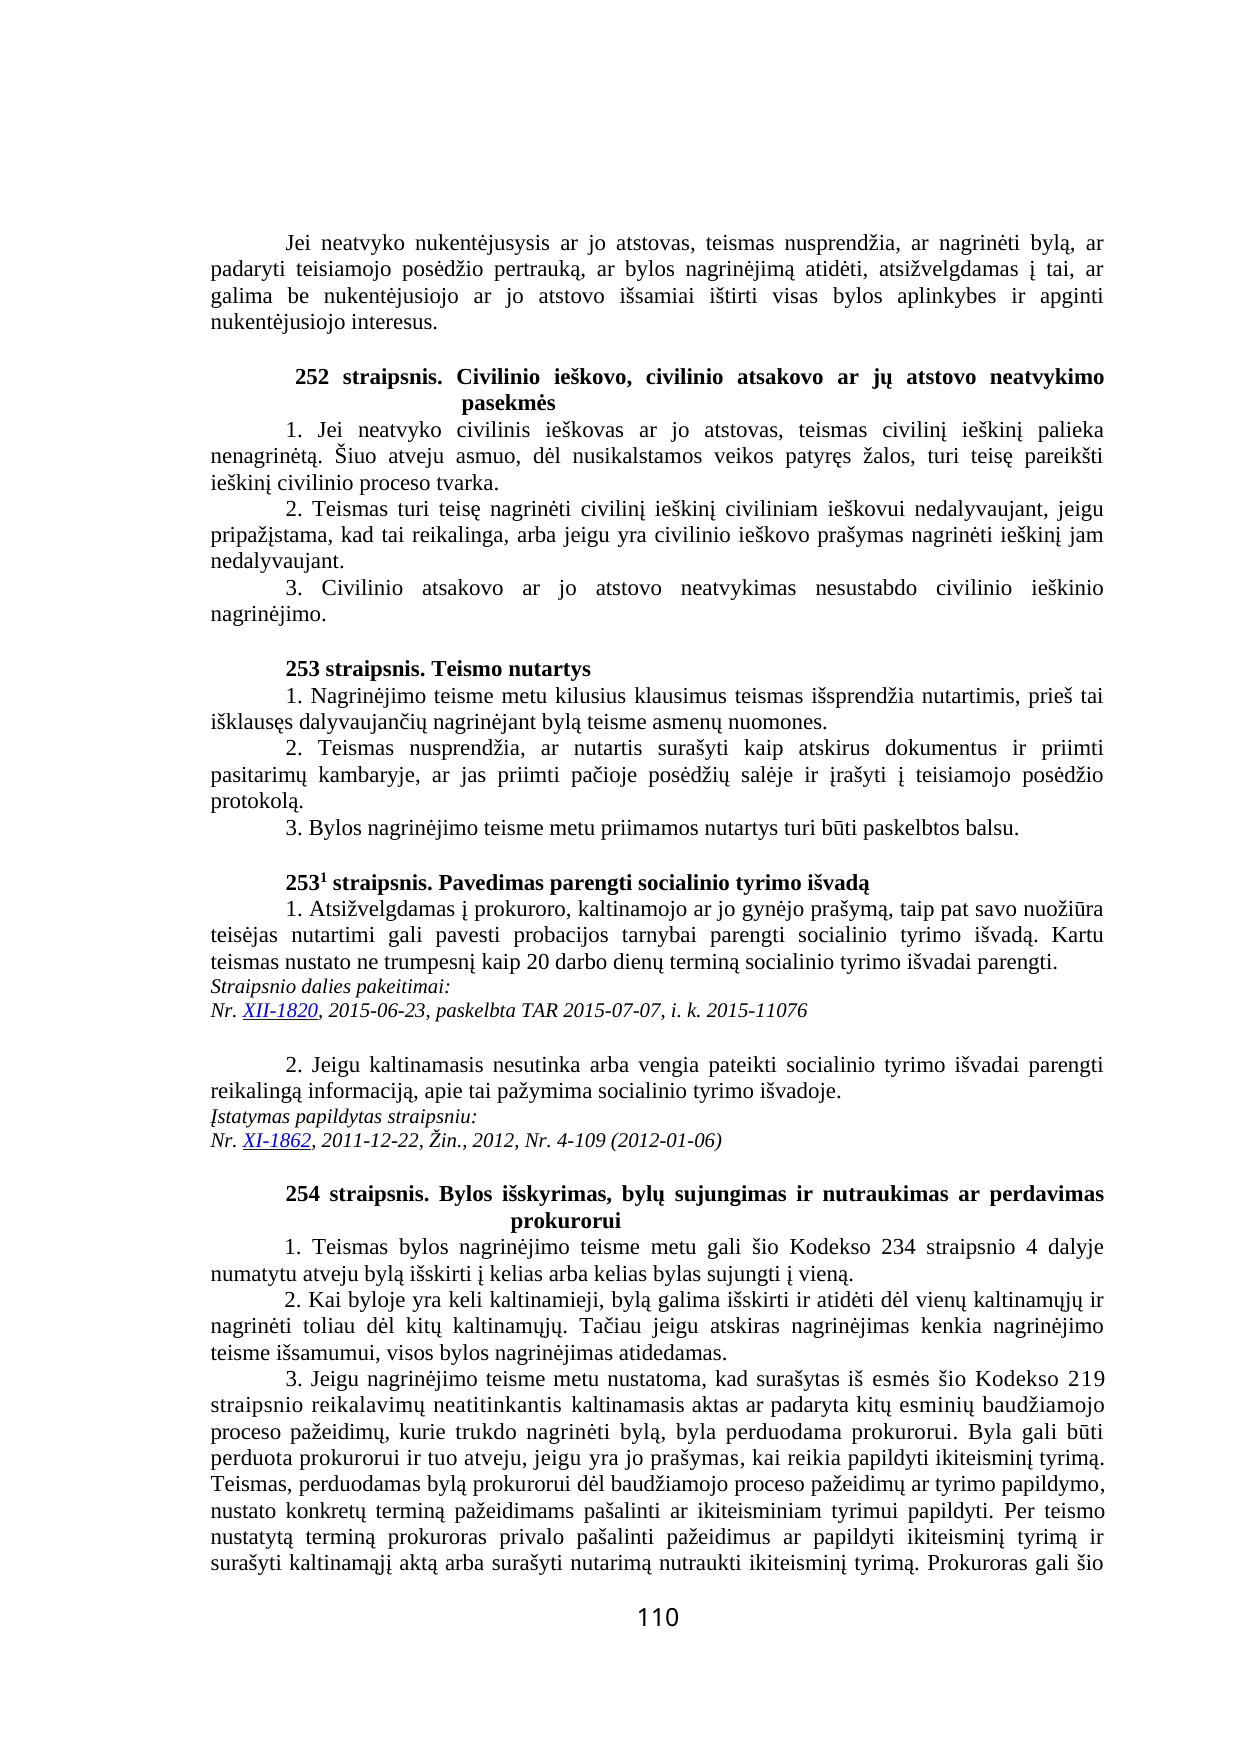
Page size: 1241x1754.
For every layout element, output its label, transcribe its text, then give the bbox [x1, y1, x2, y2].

text 1. Nagrinėjimo teisme metu kilusius klausimus teismas išsprendžia nutartimis, prieš tai išklausęs dalyvaujančių nagrinėjant bylą teisme asmenų nuomones. [210, 682, 1105, 734]
text 3. Civilinio atsakovo ar jo atstovo neatvykimas nesustabdo civilinio ieškinio nagrinėjimo. [210, 574, 1105, 627]
text 2. Teismas nusprendžia, ar nutartis surašyti kaip atskirus dokumentus ir priimti pasitarimų kambaryje, ar jas priimti pačioje posėdžių salėje ir įrašyti į teisiamojo posėdžio protokolą. [210, 734, 1105, 813]
text 253 straipsnis. Teismo nutartys [210, 655, 1105, 682]
text 2531 straipsnis. Pavedimas parengti socialinio tyrimo išvadą [210, 869, 1105, 895]
text 254 straipsnis. Bylos išskyrimas, bylų sujungimas ir nutraukimas ar perdavimas prokurorui [285, 1181, 1105, 1233]
text Įstatymas papildytas straipsniu: [210, 1104, 1105, 1128]
text 2. Teismas turi teisę nagrinėti civilinį ieškinį civiliniam ieškovui nedalyvaujant, jeigu pripažįstama, kad tai reikalinga, arba jeigu yra civilinio ieškovo prašymas nagrinėti ieškinį jam nedalyvaujant. [210, 495, 1105, 574]
text 2. Jeigu kaltinamasis nesutinka arba vengia pateikti socialinio tyrimo išvadai parengti reikalingą informaciją, apie tai pažymima socialinio tyrimo išvadoje. [210, 1051, 1105, 1104]
text 252 straipsnis. Civilinio ieškovo, civilinio atsakovo ar jų atstovo neatvykimo pasekmės [295, 363, 1105, 416]
text 1. Atsižvelgdamas į prokuroro, kaltinamojo ar jo gynėjo prašymą, taip pat savo nuožiūra teisėjas nutartimi gali pavesti probacijos tarnybai parengti socialinio tyrimo išvadą. Kartu teismas nustato ne trumpesnį kaip 20 darbo dienų terminą socialinio tyrimo išvadai parengti. [210, 895, 1105, 974]
text 2. Kai byloje yra keli kaltinamieji, bylą galima išskirti ir atidėti dėl vienų kaltinamųjų ir nagrinėti toliau dėl kitų kaltinamųjų. Tačiau jeigu atskiras nagrinėjimas kenkia nagrinėjimo teisme išsamumui, visos bylos nagrinėjimas atidedamas. [210, 1286, 1105, 1365]
text 1. Teismas bylos nagrinėjimo teisme metu gali šio Kodekso 234 straipsnio 4 dalyje numatytu atveju bylą išskirti į kelias arba kelias bylas sujungti į vieną. [210, 1233, 1105, 1286]
text 1. Jei neatvyko civilinis ieškovas ar jo atstovas, teismas civilinį ieškinį palieka nenagrinėtą. Šiuo atveju asmuo, dėl nusikalstamos veikos patyręs žalos, turi teisę pareikšti ieškinį civilinio proceso tvarka. [210, 416, 1105, 495]
text 3. Bylos nagrinėjimo teisme metu priimamos nutartys turi būti paskelbtos balsu. [210, 813, 1105, 840]
text 3. Jeigu nagrinėjimo teisme metu nustatoma, kad surašytas iš esmės šio Kodekso 219 straipsnio reikalavimų neatitinkantis kaltinamasis aktas ar padaryta kitų esminių baudžiamojo proceso pažeidimų, kurie trukdo nagrinėti bylą, byla perduodama prokurorui. Byla gali būti perduota prokurorui ir tuo atveju, jeigu yra jo prašymas, kai reikia papildyti ikiteisminį tyrimą. Teismas, perduodamas bylą prokurorui dėl baudžiamojo proceso pažeidimų ar tyrimo papildymo, nustato konkretų terminą pažeidimams pašalinti ar ikiteisminiam tyrimui papildyti. Per teismo nustatytą terminą prokuroras privalo pašalinti pažeidimus ar papildyti ikiteisminį tyrimą ir surašyti kaltinamąjį aktą arba surašyti nutarimą nutraukti ikiteisminį tyrimą. Prokuroras gali šio [210, 1365, 1105, 1576]
text Nr. XII-1820, 2015-06-23, paskelbta TAR 2015-07-07, i. k. 2015-11076 [210, 998, 1105, 1022]
text Nr. XI-1862, 2011-12-22, Žin., 2012, Nr. 4-109 (2012-01-06) [210, 1128, 1105, 1152]
text Jei neatvyko nukentėjusysis ar jo atstovas, teismas nusprendžia, ar nagrinėti bylą, ar padaryti teisiamojo posėdžio pertrauką, ar bylos nagrinėjimą atidėti, atsižvelgdamas į tai, ar galima be nukentėjusiojo ar jo atstovo išsamiai ištirti visas bylos aplinkybes ir apginti nukentėjusiojo interesus. [210, 229, 1105, 334]
text Straipsnio dalies pakeitimai: [210, 974, 1105, 998]
